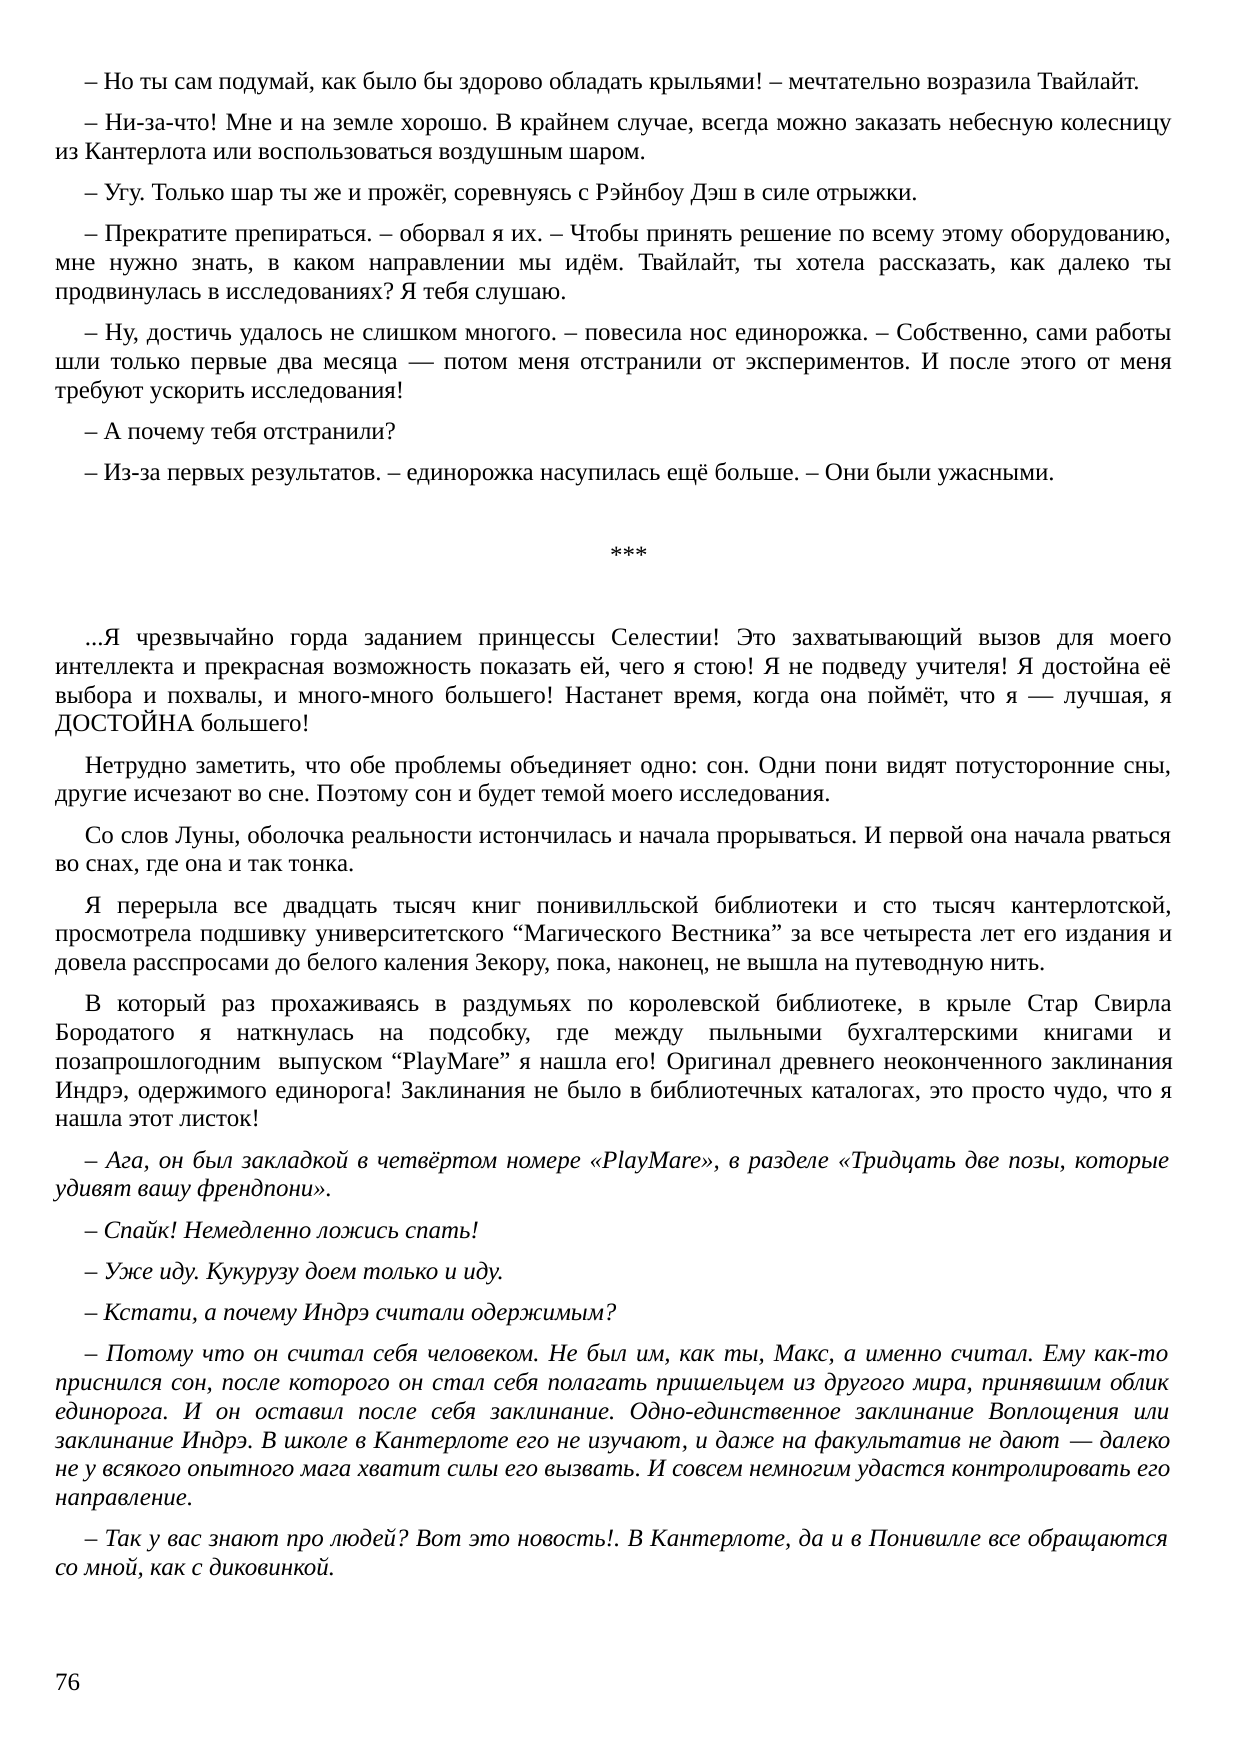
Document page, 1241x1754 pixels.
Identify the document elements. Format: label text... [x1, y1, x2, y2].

text – Из-за первых результатов. – единорожка насупилась ещё больше. – Они были ужасными. [55, 457, 1173, 486]
text Со слов Луны, оболочка реальности истончилась и начала прорываться. И первой она начала рваться во снах, где она и так тонка. [55, 820, 1173, 877]
text – Ну, достичь удалось не слишком многого. – повесила нос единорожка. – Собственно, сами работы шли только первые два месяца — потом меня отстранили от экспериментов. И после этого от меня требуют ускорить исследования! [55, 317, 1173, 403]
text ...Я чрезвычайно горда заданием принцессы Селестии! Это захватывающий вызов для моего интеллекта и прекрасная возможность показать ей, чего я стою! Я не подведу учителя! Я достойна её выбора и похвалы, и много-много большего! Настанет время, когда она поймёт, что я — лучшая, я ДОСТОЙНА большего! [55, 622, 1173, 737]
text *** [55, 540, 1173, 568]
text – Спайк! Немедленно ложись спать! [55, 1215, 1173, 1243]
text – Угу. Только шар ты же и прожёг, соревнуясь с Рэйнбоу Дэш в силе отрыжки. [55, 177, 1173, 206]
text – Потому что он считал себя человеком. Не был им, как ты, Макс, а именно считал. Ему как-то приснился сон, после которого он стал себя полагать пришельцем из другого мира, принявшим облик единорога. И он оставил после себя заклинание. Одно-единственное заклинание Воплощения или заклинание Индрэ. В школе в Кантерлоте его не изучают, и даже на факультатив не дают — далеко не у всякого опытного мага хватит силы его вызвать. И совсем немногим удастся контролировать его направление. [55, 1338, 1173, 1511]
text Нетрудно заметить, что обе проблемы объединяет одно: сон. Одни пони видят потусторонние сны, другие исчезают во сне. Поэтому сон и будет темой моего исследования. [55, 750, 1173, 807]
text – Прекратите препираться. – оборвал я их. – Чтобы принять решение по всему этому оборудованию, мне нужно знать, в каком направлении мы идём. Твайлайт, ты хотела рассказать, как далеко ты продвинулась в исследованиях? Я тебя слушаю. [55, 218, 1173, 305]
text – Уже иду. Кукурузу доем только и иду. [55, 1256, 1173, 1285]
text – Кстати, а почему Индрэ считали одержимым? [55, 1297, 1173, 1326]
text – А почему тебя отстранили? [55, 416, 1173, 445]
text – Ни-за-что! Мне и на земле хорошо. В крайнем случае, всегда можно заказать небесную колесницу из Кантерлота или воспользоваться воздушным шаром. [55, 107, 1173, 165]
text Я перерыла все двадцать тысяч книг понивилльской библиотеки и сто тысяч кантерлотской, просмотрела подшивку университетского “Магического Вестника” за все четыреста лет его издания и довела расспросами до белого каления Зекору, пока, наконец, не вышла на путеводную нить. [55, 890, 1173, 976]
text В который раз прохаживаясь в раздумьях по королевской библиотеке, в крыле Стар Свирла Бородатого я наткнулась на подсобку, где между пыльными бухгалтерскими книгами и позапрошлогодним выпуском “PlayMare” я нашла его! Оригинал древнего неоконченного заклинания Индрэ, одержимого единорога! Заклинания не было в библиотечных каталогах, это просто чудо, что я нашла этот листок! [55, 988, 1173, 1132]
text – Ага, он был закладкой в четвёртом номере «PlayMare», в разделе «Тридцать две позы, которые удивят вашу френдпони». [55, 1145, 1173, 1202]
text – Так у вас знают про людей? Вот это новость!. В Кантерлоте, да и в Понивилле все обращаются со мной, как с диковинкой. [55, 1523, 1173, 1581]
text – Но ты сам подумай, как было бы здорово обладать крыльями! – мечтательно возразила Твайлайт. [55, 66, 1173, 95]
